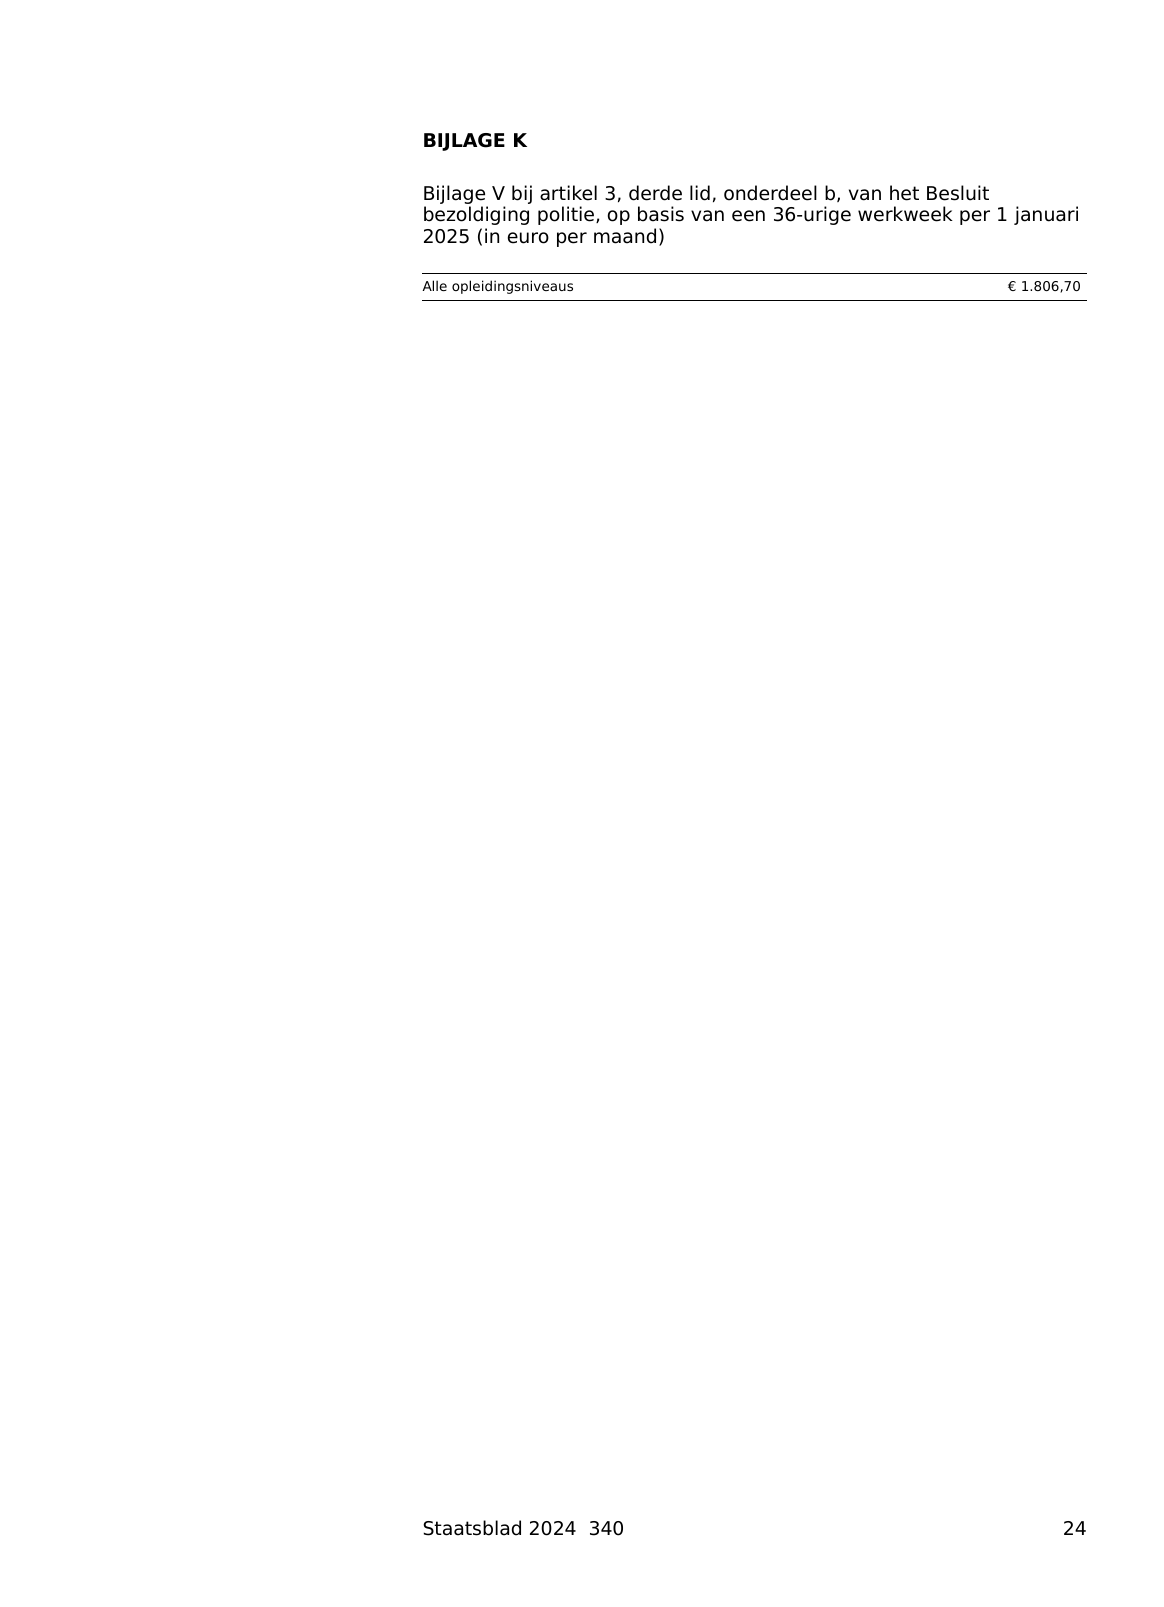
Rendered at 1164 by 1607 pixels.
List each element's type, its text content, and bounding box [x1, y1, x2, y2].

subtitle Bijlage V bij artikel 3, derde lid, onderdeel b, van het Besluit bezoldiging politie, op basis van een 36-urige werkweek per 1 januari 2025 (in euro per maand) [422, 182, 1087, 248]
table_header Alle opleidingsniveaus [422, 274, 773, 299]
subtitle BIJLAGE K [422, 130, 1087, 152]
table_header € 1.806,70 [773, 274, 1087, 299]
